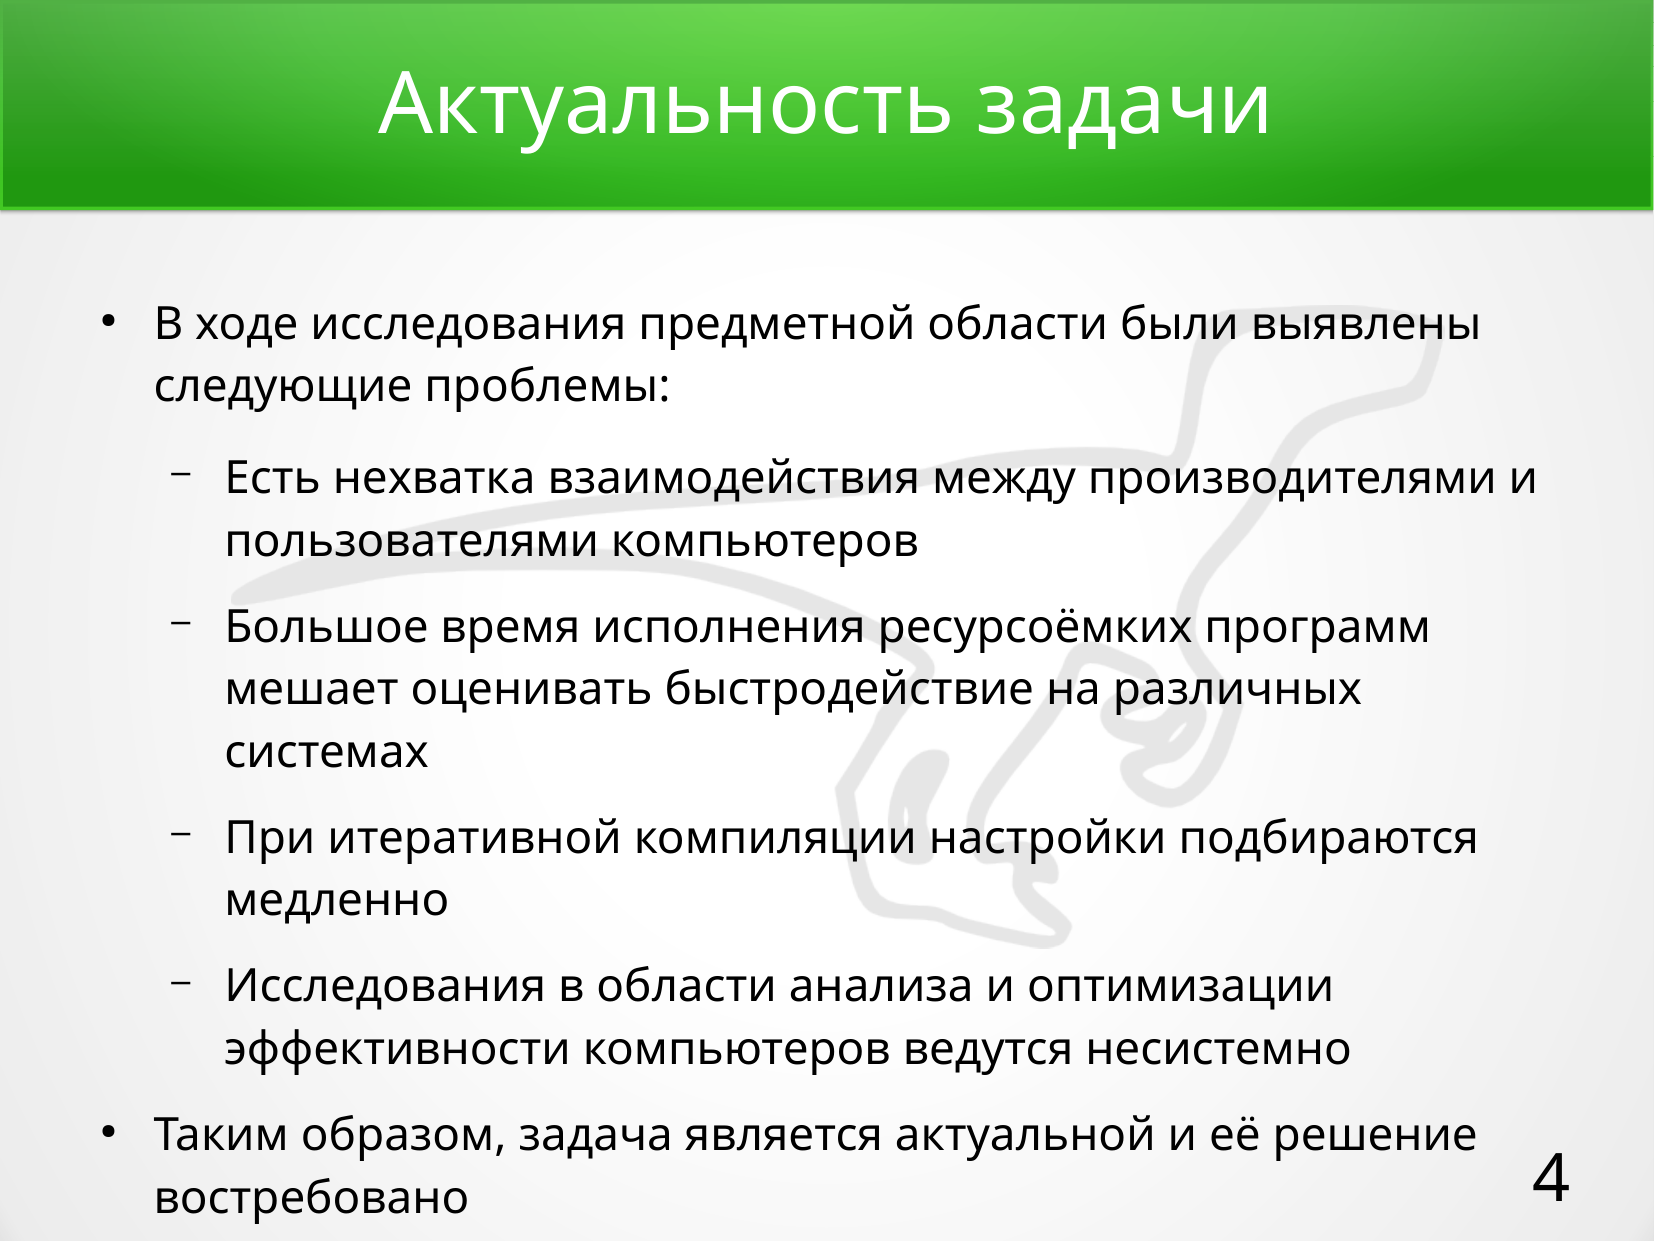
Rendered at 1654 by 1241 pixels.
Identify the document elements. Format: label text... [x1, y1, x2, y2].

list В ходе исследования предметной области были выявлены следующие проблемы: Есть нехватка взаимодействия между производителями и пользователями компьютеров Большое время исполнения ресурсоёмких программ мешает оценивать быстродействие на различных системах При итеративной компиляции настройки подбираются медленно Исследования в области анализа и оптимизации эффективности компьютеров ведутся несистемно Таким образом, задача является актуальной и её решение востребовано [82, 290, 1571, 1141]
title Актуальность задачи [82, 0, 1571, 204]
